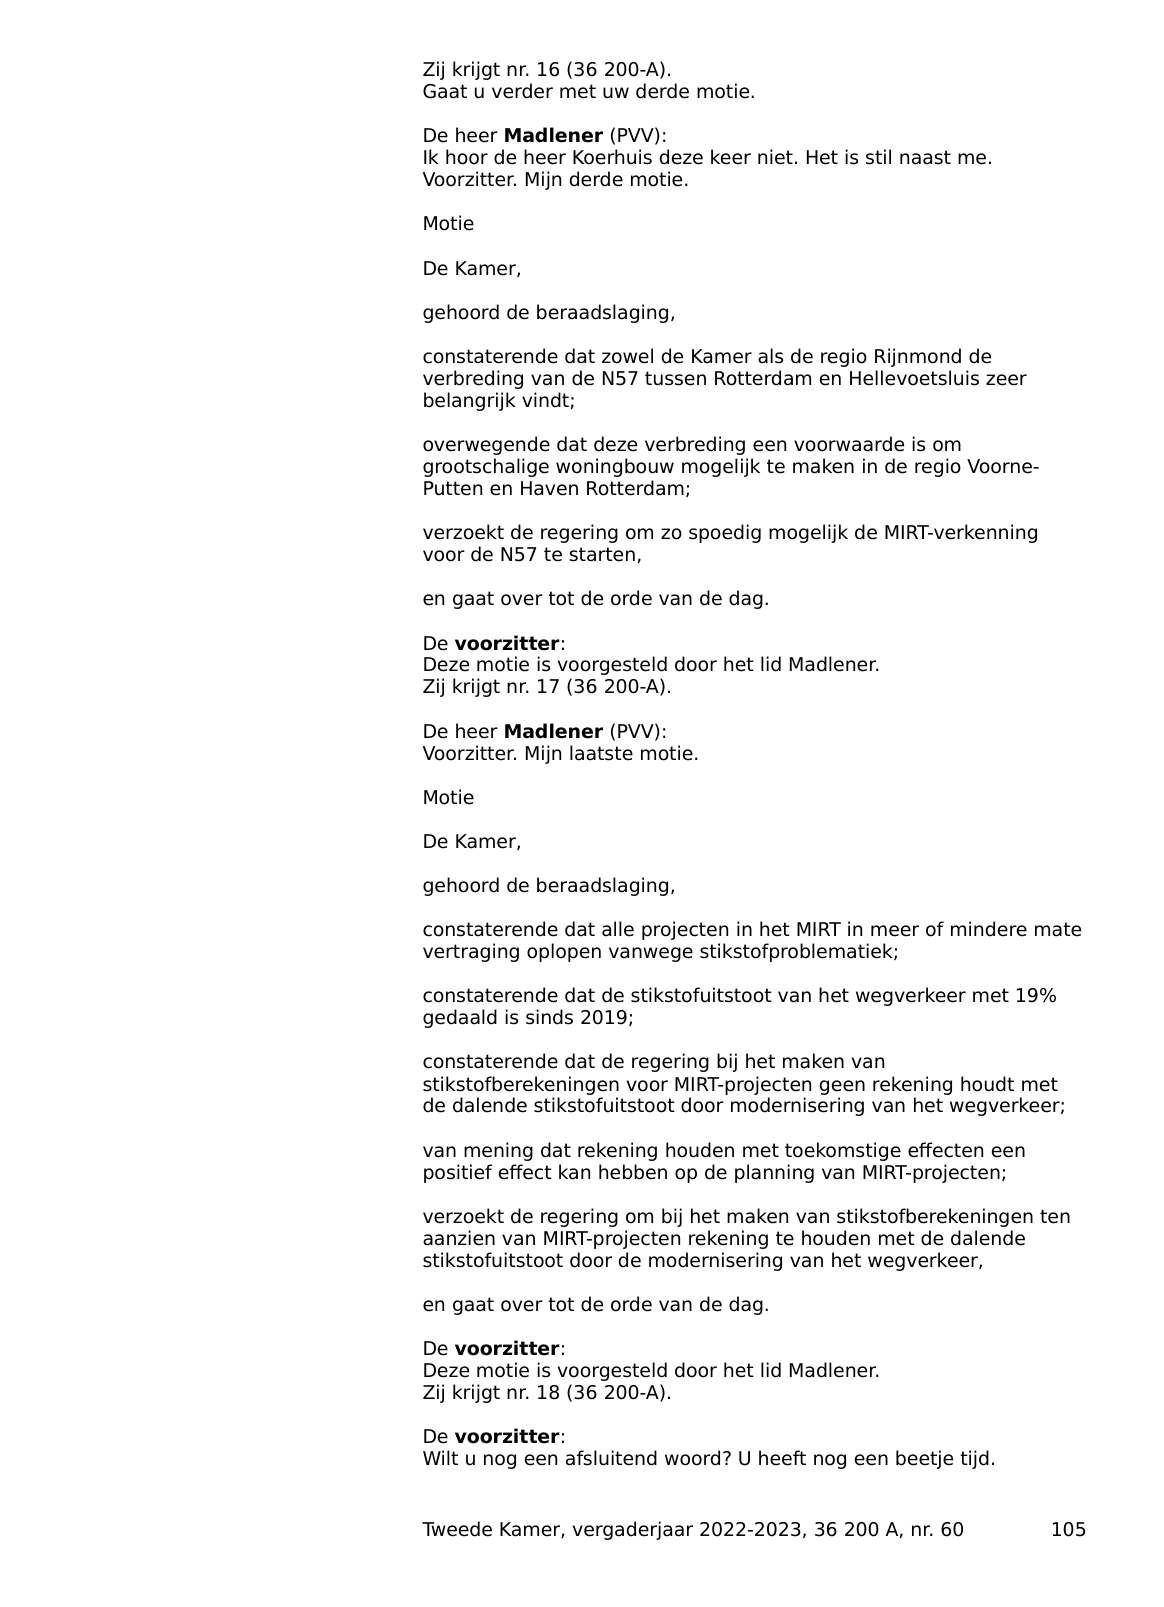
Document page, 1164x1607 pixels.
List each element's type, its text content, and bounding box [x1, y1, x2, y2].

text Motie [422, 213, 1087, 235]
text De voorzitter: [422, 1338, 1087, 1360]
text De heer Madlener (PVV): [422, 125, 1087, 147]
text Voorzitter. Mijn derde motie. [422, 169, 1087, 191]
text Gaat u verder met uw derde motie. [422, 81, 1087, 103]
text Zij krijgt nr. 16 (36 200-A). [422, 59, 1087, 81]
text verzoekt de regering om bij het maken van stikstofberekeningen ten aanzien van MIRT-projecten rekening te houden met de dalende stikstofuitstoot door de modernisering van het wegverkeer, [422, 1206, 1087, 1272]
text constaterende dat de regering bij het maken van stikstofberekeningen voor MIRT-projecten geen rekening houdt met de dalende stikstofuitstoot door modernisering van het wegverkeer; [422, 1051, 1087, 1117]
text Ik hoor de heer Koerhuis deze keer niet. Het is stil naast me. [422, 147, 1087, 169]
text Zij krijgt nr. 17 (36 200-A). [422, 676, 1087, 698]
text Voorzitter. Mijn laatste motie. [422, 742, 1087, 764]
text Zij krijgt nr. 18 (36 200-A). [422, 1382, 1087, 1404]
text gehoord de beraadslaging, [422, 302, 1087, 324]
text De heer Madlener (PVV): [422, 721, 1087, 742]
text De voorzitter: [422, 1426, 1087, 1448]
text van mening dat rekening houden met toekomstige effecten een positief effect kan hebben op de planning van MIRT-projecten; [422, 1139, 1087, 1183]
text verzoekt de regering om zo spoedig mogelijk de MIRT-verkenning voor de N57 te starten, [422, 522, 1087, 566]
text en gaat over tot de orde van de dag. [422, 588, 1087, 610]
text gehoord de beraadslaging, [422, 875, 1087, 897]
text overwegende dat deze verbreding een voorwaarde is om grootschalige woningbouw mogelijk te maken in de regio Voorne-Putten en Haven Rotterdam; [422, 434, 1087, 500]
text De Kamer, [422, 831, 1087, 853]
text Deze motie is voorgesteld door het lid Madlener. [422, 1360, 1087, 1382]
text Wilt u nog een afsluitend woord? U heeft nog een beetje tijd. [422, 1448, 1087, 1470]
text constaterende dat alle projecten in het MIRT in meer of mindere mate vertraging oplopen vanwege stikstofproblematiek; [422, 919, 1087, 963]
text constaterende dat zowel de Kamer als de regio Rijnmond de verbreding van de N57 tussen Rotterdam en Hellevoetsluis zeer belangrijk vindt; [422, 346, 1087, 412]
text Deze motie is voorgesteld door het lid Madlener. [422, 654, 1087, 676]
text constaterende dat de stikstofuitstoot van het wegverkeer met 19% gedaald is sinds 2019; [422, 985, 1087, 1029]
text en gaat over tot de orde van de dag. [422, 1294, 1087, 1316]
text Motie [422, 787, 1087, 809]
text De Kamer, [422, 257, 1087, 279]
text De voorzitter: [422, 632, 1087, 654]
